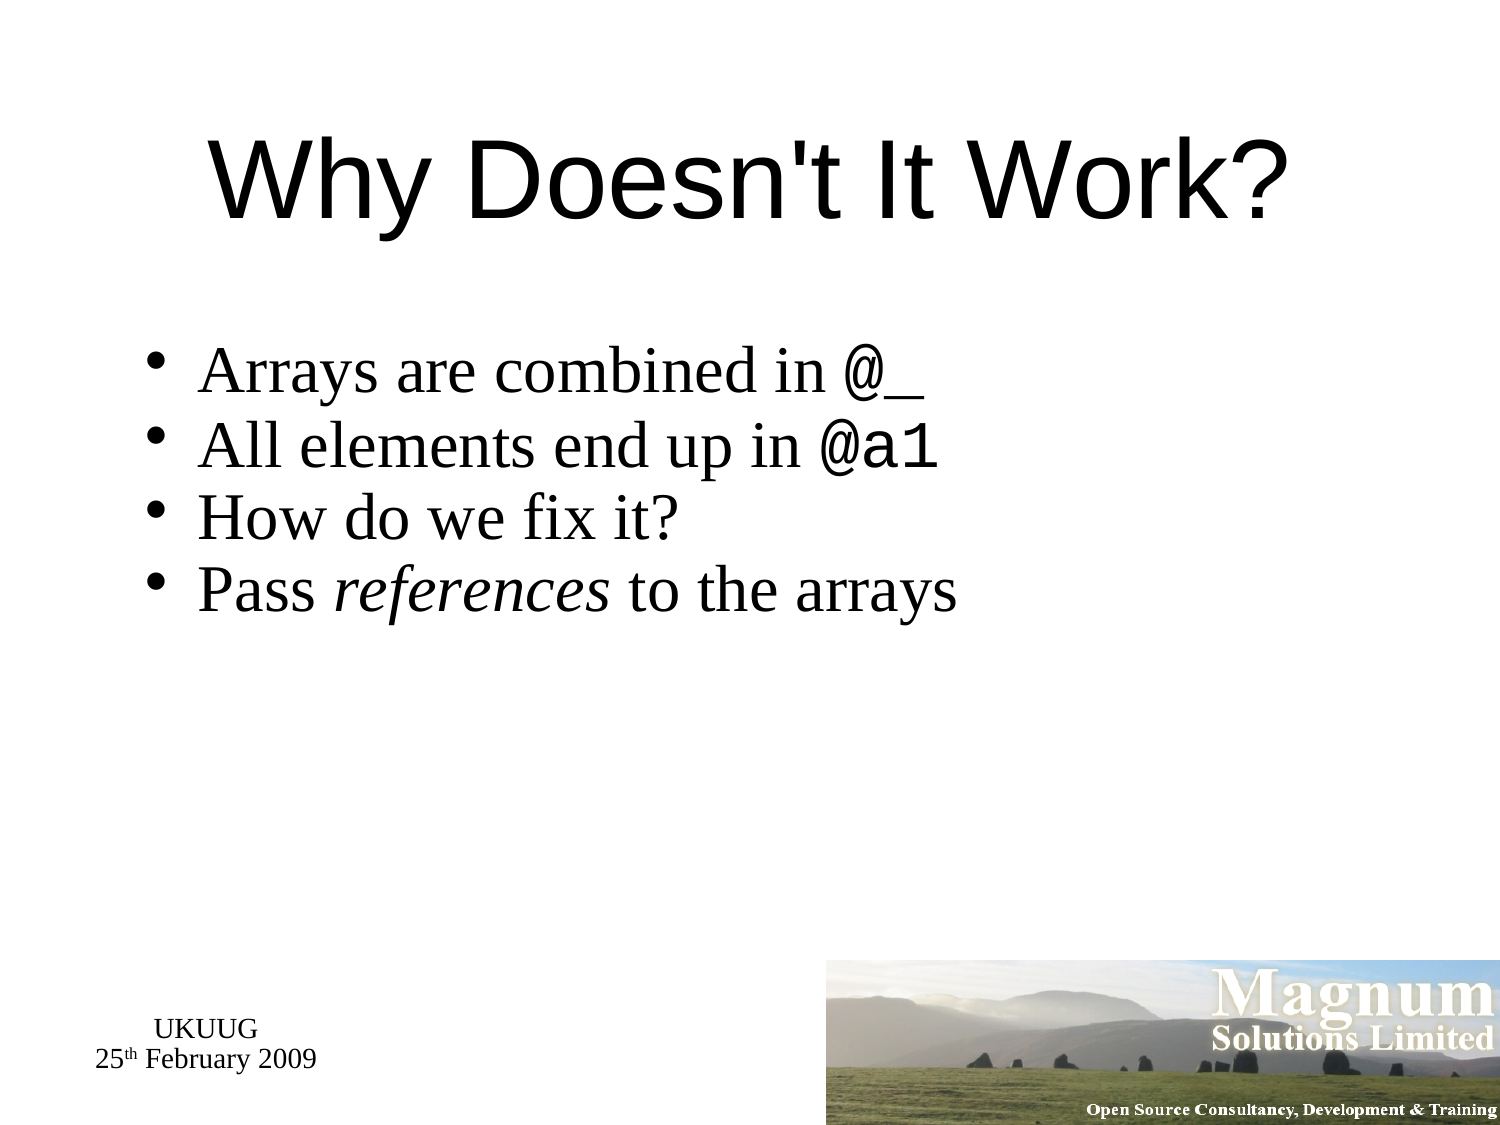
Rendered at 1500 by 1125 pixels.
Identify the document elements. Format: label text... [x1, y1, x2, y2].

title Why Doesn't It Work? [112, 62, 1388, 250]
picture [826, 960, 1500, 1125]
list Arrays are combined in @_ All elements end up in @a1 How do we fix it? Pass references to the arrays [112, 337, 1388, 1013]
